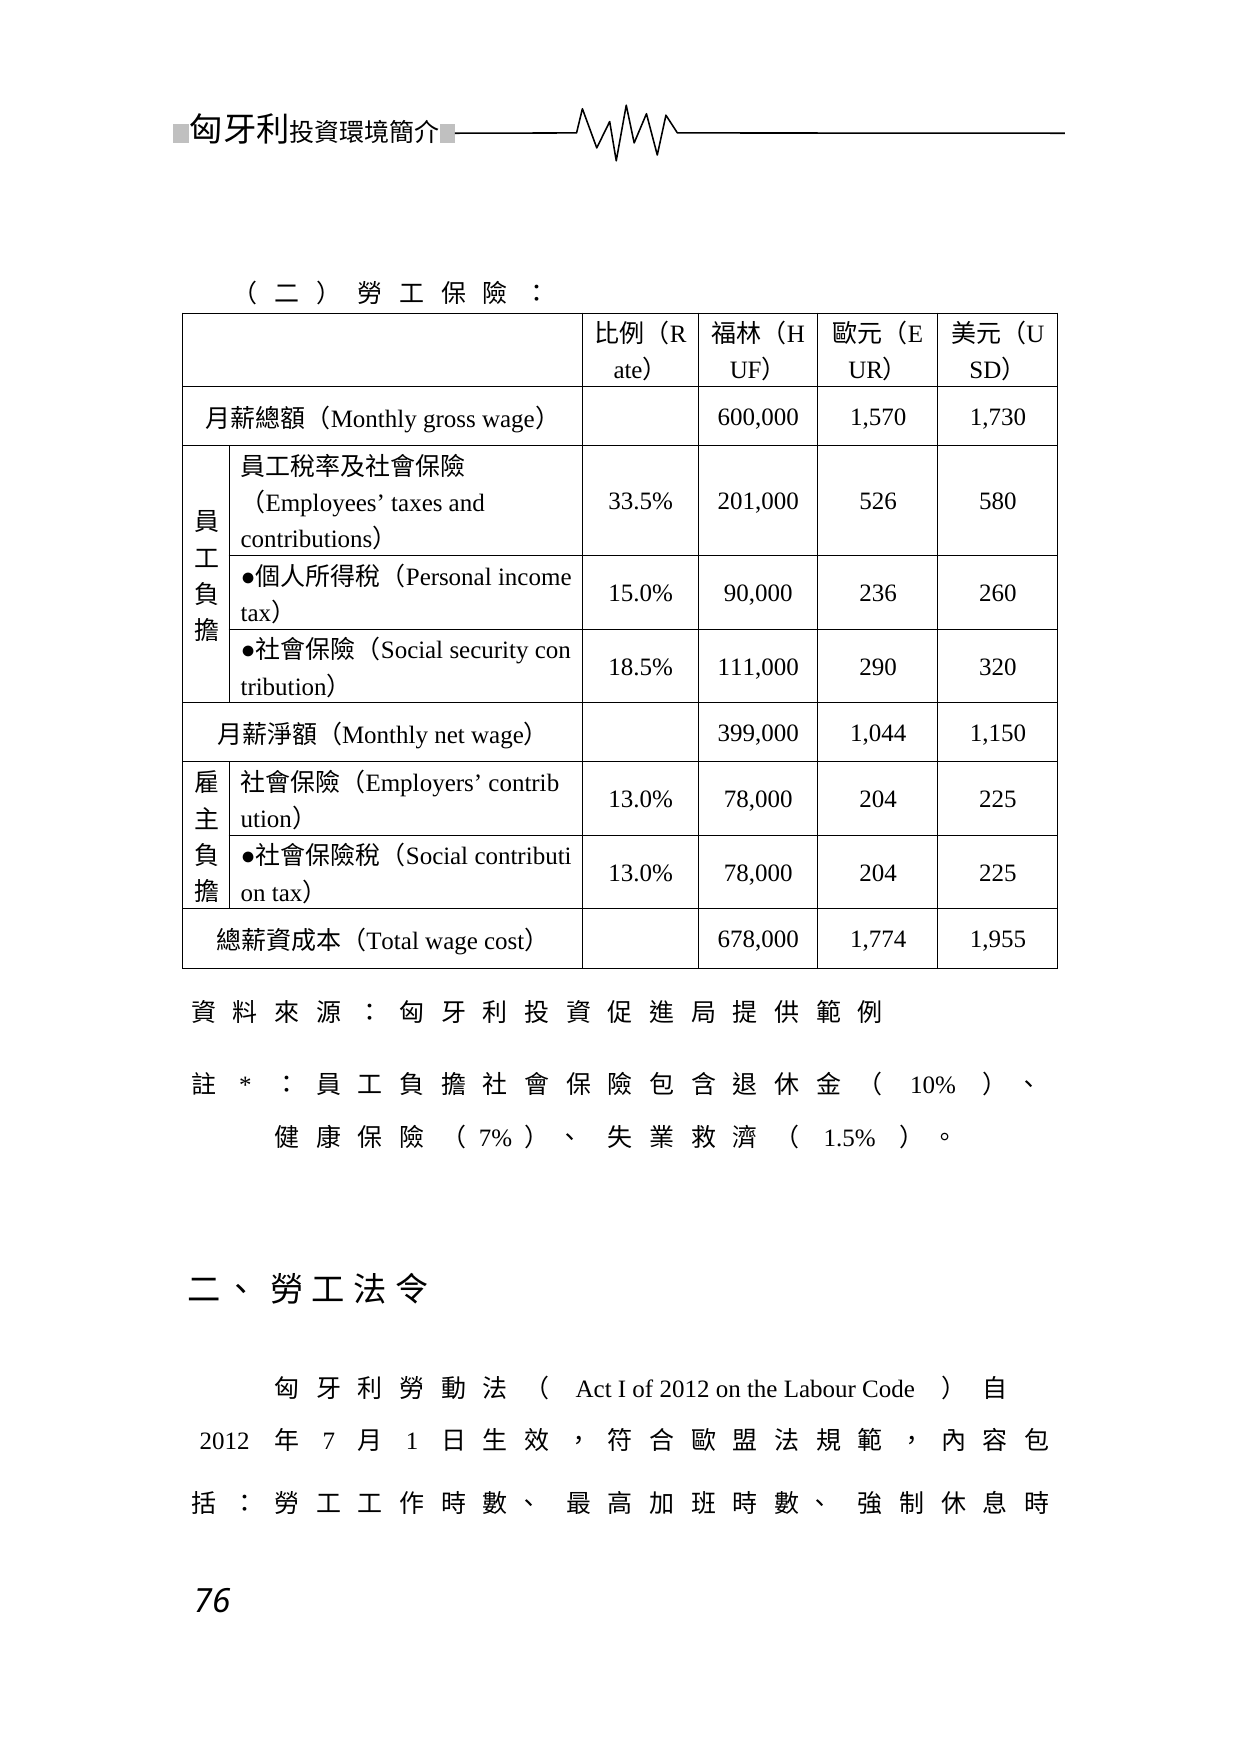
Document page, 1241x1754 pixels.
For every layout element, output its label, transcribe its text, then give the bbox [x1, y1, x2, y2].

text 資料來源：匈牙利投資促進局提供範例 [183, 969, 1058, 1031]
table_cell 15.0% [583, 556, 698, 629]
table_cell 201,000 [699, 446, 817, 555]
text 註*：員工負擔社會保險包含退休金（10%）、健康保險（7%）、失業救濟（1.5%）。 [183, 1031, 1058, 1156]
table_cell 員工稅率及社會保險 （Employees’ taxes and contributions） [230, 446, 582, 555]
table_cell 320 [938, 630, 1057, 702]
text 匈牙利勞動法（Act I of 2012 on the Labour Code）自2012年7月1日生效，符合歐盟法規範，內容包括：勞工工作時數、最高加班時數、強制休息時 [183, 1334, 1058, 1522]
table_header [183, 314, 582, 386]
table_cell [583, 703, 698, 761]
table_cell 員工負擔 [183, 446, 229, 702]
table_cell 1,044 [818, 703, 937, 761]
table_cell ●社會保險（Social security contribution） [230, 630, 582, 702]
table_cell 225 [938, 762, 1057, 835]
table_cell 月薪淨額（Monthly net wage） [183, 703, 582, 761]
table_cell [583, 909, 698, 967]
table_cell 1,730 [938, 387, 1057, 445]
table_cell 1,570 [818, 387, 937, 445]
table_cell 雇主負擔 [183, 762, 229, 908]
table_cell 600,000 [699, 387, 817, 445]
table_cell 78,000 [699, 836, 817, 908]
table_cell 526 [818, 446, 937, 555]
table_cell 204 [818, 836, 937, 908]
table_header 歐元（EUR） [818, 314, 937, 386]
table_cell 580 [938, 446, 1057, 555]
table_header 福林（HUF） [699, 314, 817, 386]
table_cell [583, 387, 698, 445]
table_cell 13.0% [583, 836, 698, 908]
table_header 比例（Rate） [583, 314, 698, 386]
text （二）勞工保險： [207, 250, 1058, 313]
table_cell 204 [818, 762, 937, 835]
table_cell 33.5% [583, 446, 698, 555]
table_cell 13.0% [583, 762, 698, 835]
table_cell 1,774 [818, 909, 937, 967]
table_cell 225 [938, 836, 1057, 908]
table_header 美元（USD） [938, 314, 1057, 386]
table_cell 月薪總額（Monthly gross wage） [183, 387, 582, 445]
table_cell 90,000 [699, 556, 817, 629]
table_cell 236 [818, 556, 937, 629]
table_cell ●社會保險稅（Social contribution tax） [230, 836, 582, 908]
table_cell 78,000 [699, 762, 817, 835]
table_cell 社會保險（Employers’ contribution） [230, 762, 582, 835]
text 二、勞工法令 [183, 1245, 1058, 1308]
table_cell 260 [938, 556, 1057, 629]
table_cell 總薪資成本（Total wage cost） [183, 909, 582, 967]
table_cell 399,000 [699, 703, 817, 761]
table_cell 111,000 [699, 630, 817, 702]
table_cell ●個人所得稅（Personal income tax） [230, 556, 582, 629]
table_cell 1,955 [938, 909, 1057, 967]
table_cell 678,000 [699, 909, 817, 967]
table_cell 18.5% [583, 630, 698, 702]
table_cell 1,150 [938, 703, 1057, 761]
table_cell 290 [818, 630, 937, 702]
